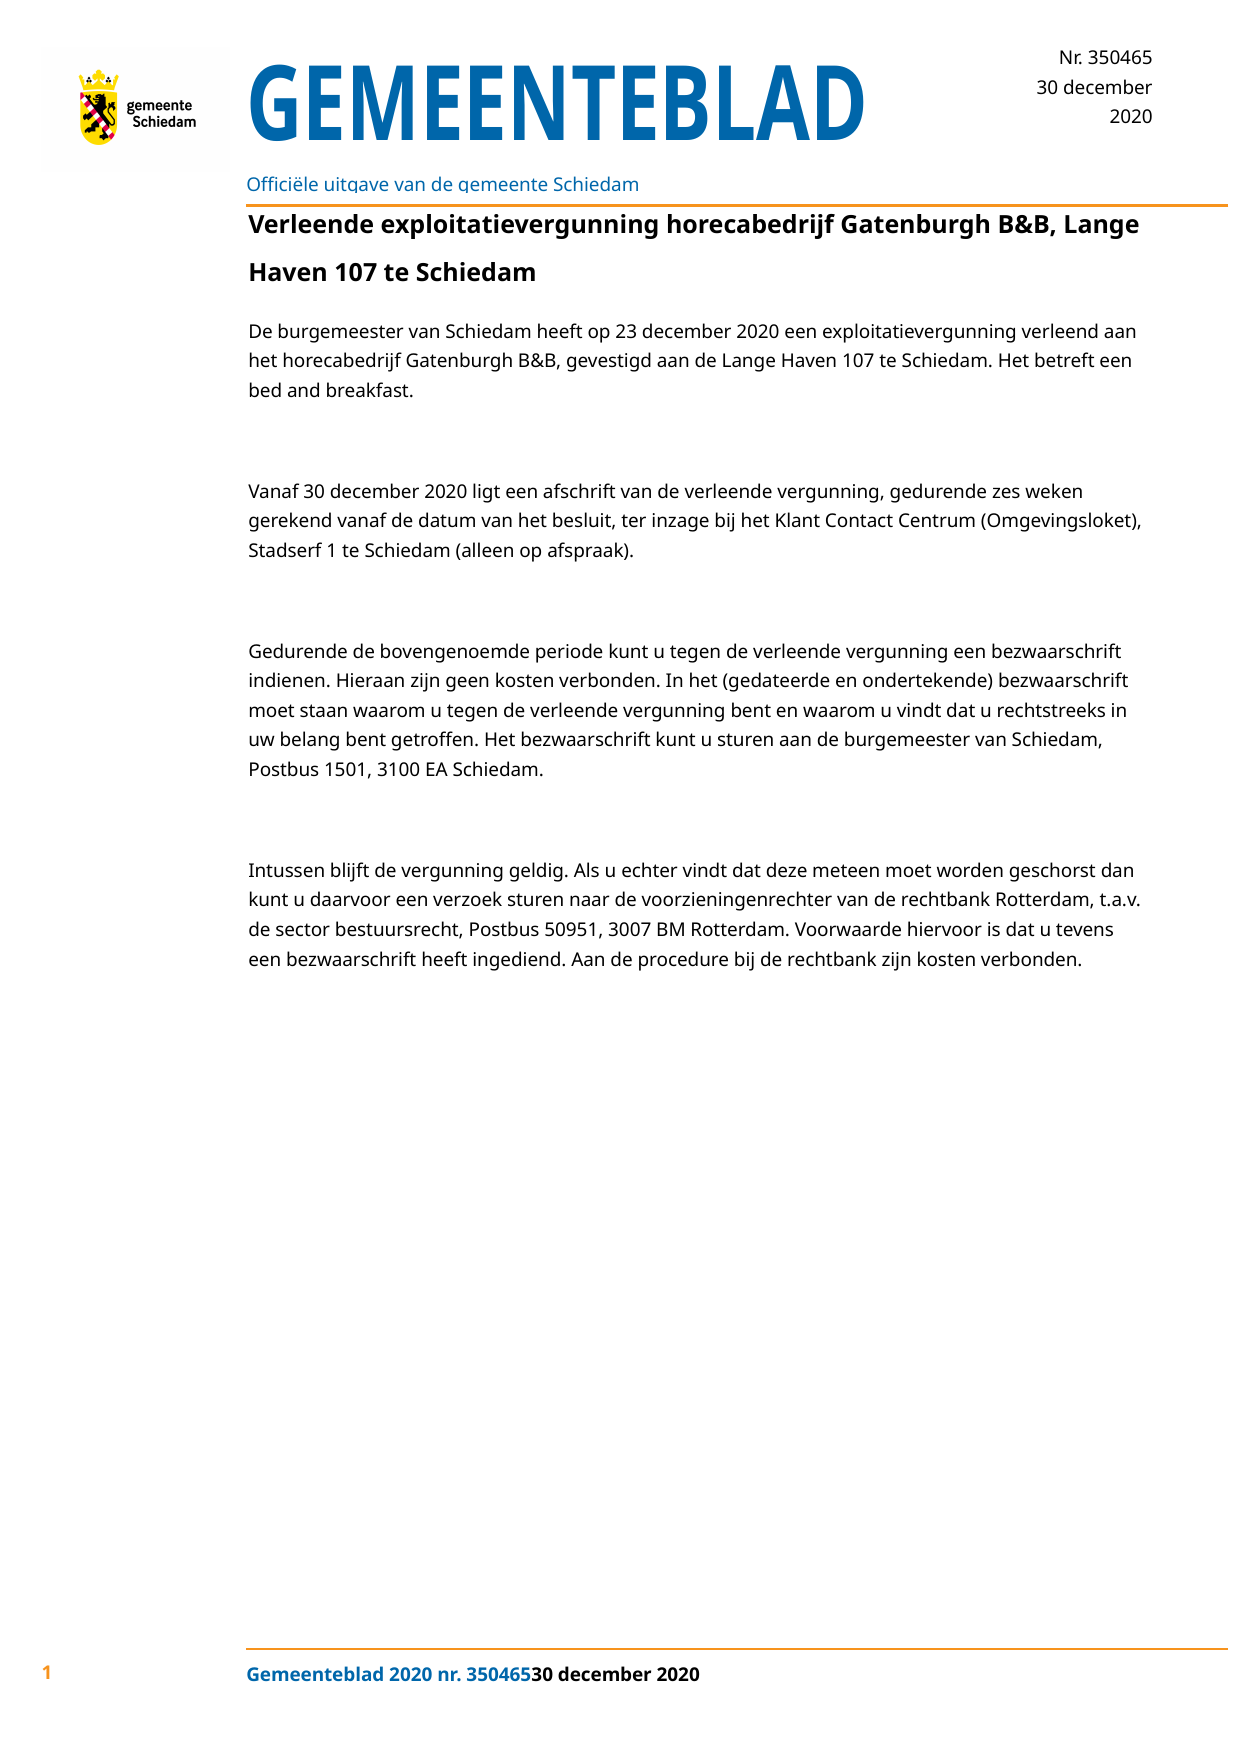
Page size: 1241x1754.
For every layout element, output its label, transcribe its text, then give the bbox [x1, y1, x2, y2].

text Verleende exploitatievergunning horecabedrijf Gatenburgh B&B, Lange Haven 107 te Schiedam [248, 207, 1152, 288]
text Gedurende de bovengenoemde periode kunt u tegen de verleende vergunning een bezwaarschrift indienen. Hieraan zijn geen kosten verbonden. In het (gedateerde en ondertekende) bezwaarschrift moet staan waarom u tegen de verleende vergunning bent en waarom u vindt dat u rechtstreeks in uw belang bent getroffen. Het bezwaarschrift kunt u sturen aan de burgemeester van Schiedam, Postbus 1501, 3100 EA Schiedam. [248, 638, 1152, 782]
text De burgemeester van Schiedam heeft op 23 december 2020 een exploitatievergunning verleend aan het horecabedrijf Gatenburgh B&B, gevestigd aan de Lange Haven 107 te Schiedam. Het betreft een bed and breakfast. [248, 318, 1152, 403]
text Intussen blijft de vergunning geldig. Als u echter vindt dat deze meteen moet worden geschorst dan kunt u daarvoor een verzoek sturen naar de voorzieningenrechter van de rechtbank Rotterdam, t.a.v. de sector bestuursrecht, Postbus 50951, 3007 BM Rotterdam. Voorwaarde hiervoor is dat u tevens een bezwaarschrift heeft ingediend. Aan de procedure bij de rechtbank zijn kosten verbonden. [248, 857, 1152, 972]
text Vanaf 30 december 2020 ligt een afschrift van de verleende vergunning, gedurende zes weken gerekend vanaf de datum van het besluit, ter inzage bij het Klant Contact Centrum (Omgevingsloket), Stadserf 1 te Schiedam (alleen op afspraak). [248, 478, 1152, 563]
picture [41, 47, 231, 172]
